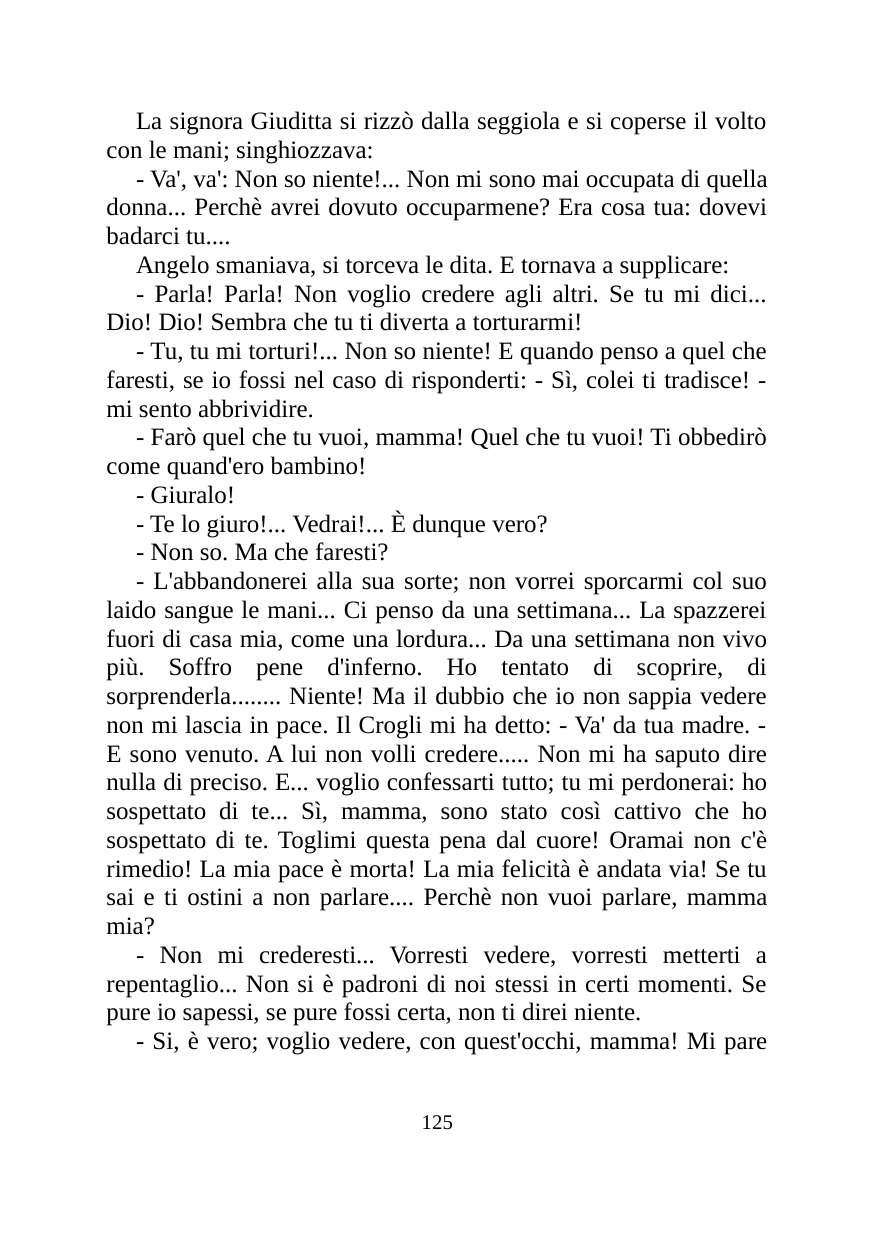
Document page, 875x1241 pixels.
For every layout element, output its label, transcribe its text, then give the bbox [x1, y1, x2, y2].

text - Parla! Parla! Non voglio credere agli altri. Se tu mi dici... Dio! Dio! Sembra che tu ti diverta a torturarmi! [106, 279, 768, 336]
text - Farò quel che tu vuoi, mamma! Quel che tu vuoi! Ti obbedirò come quand'ero bambino! [106, 422, 768, 480]
text Angelo smaniava, si torceva le dita. E tornava a supplicare: [106, 250, 768, 279]
text - Va', va': Non so niente!... Non mi sono mai occupata di quella donna... Perchè avrei dovuto occuparmene? Era cosa tua: dovevi badarci tu.... [106, 164, 768, 250]
text - Non so. Ma che faresti? [106, 537, 768, 566]
text - Non mi crederesti... Vorresti vedere, vorresti metterti a repentaglio... Non si è padroni di noi stessi in certi momenti. Se pure io sapessi, se pure fossi certa, non ti direi niente. [106, 940, 768, 1026]
text - Te lo giuro!... Vedrai!... È dunque vero? [106, 509, 768, 537]
text - L'abbandonerei alla sua sorte; non vorrei sporcarmi col suo laido sangue le mani... Ci penso da una settimana... La spazzerei fuori di casa mia, come una lordura... Da una settimana non vivo più. Soffro pene d'inferno. Ho tentato di scoprire, di sorprenderla........ Niente! Ma il dubbio che io non sappia vedere non mi lascia in pace. Il Crogli mi ha detto: - Va' da tua madre. - E sono venuto. A lui non volli credere..... Non mi ha saputo dire nulla di preciso. E... voglio confessarti tutto; tu mi perdonerai: ho sospettato di te... Sì, mamma, sono stato così cattivo che ho sospettato di te. Toglimi questa pena dal cuore! Oramai non c'è rimedio! La mia pace è morta! La mia felicità è andata via! Se tu sai e ti ostini a non parlare.... Perchè non vuoi parlare, mamma mia? [106, 566, 768, 940]
text - Giuralo! [106, 480, 768, 509]
text - Tu, tu mi torturi!... Non so niente! E quando penso a quel che faresti, se io fossi nel caso di risponderti: - Sì, colei ti tradisce! - mi sento abbrividire. [106, 336, 768, 422]
text La signora Giuditta si rizzò dalla seggiola e si coperse il volto con le mani; singhiozzava: [106, 106, 768, 164]
text - Si, è vero; voglio vedere, con quest'occhi, mamma! Mi pare [106, 1026, 768, 1055]
